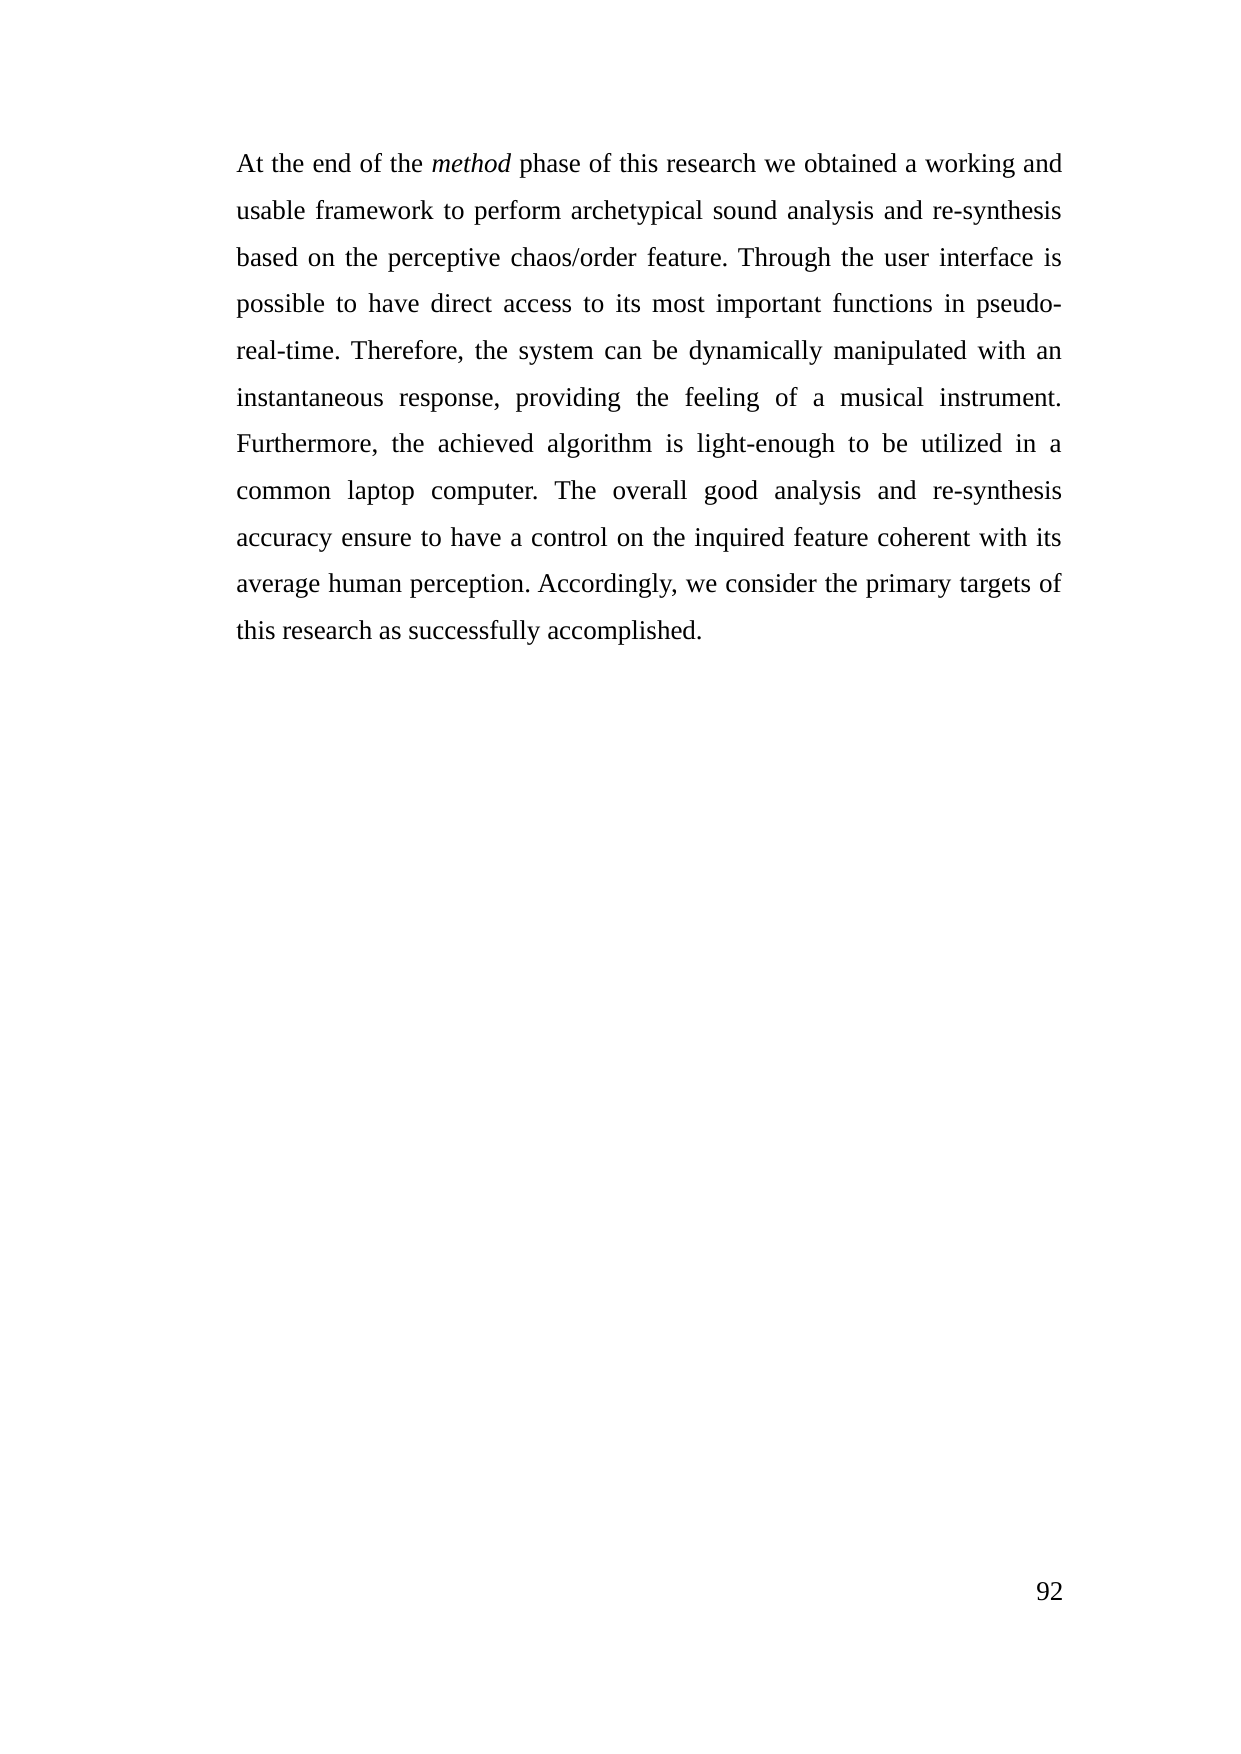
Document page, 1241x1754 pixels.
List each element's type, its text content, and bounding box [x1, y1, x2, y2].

text At the end of the method phase of this research we obtained a working and usable framework to perform archetypical sound analysis and re-synthesis based on the perceptive chaos/order feature. Through the user interface is possible to have direct access to its most important functions in pseudo-real-time. Therefore, the system can be dynamically manipulated with an instantaneous response, providing the feeling of a musical instrument. Furthermore, the achieved algorithm is light-enough to be utilized in a common laptop computer. The overall good analysis and re-synthesis accuracy ensure to have a control on the inquired feature coherent with its average human perception. Accordingly, we consider the primary targets of this research as successfully accomplished. [236, 148, 1063, 645]
